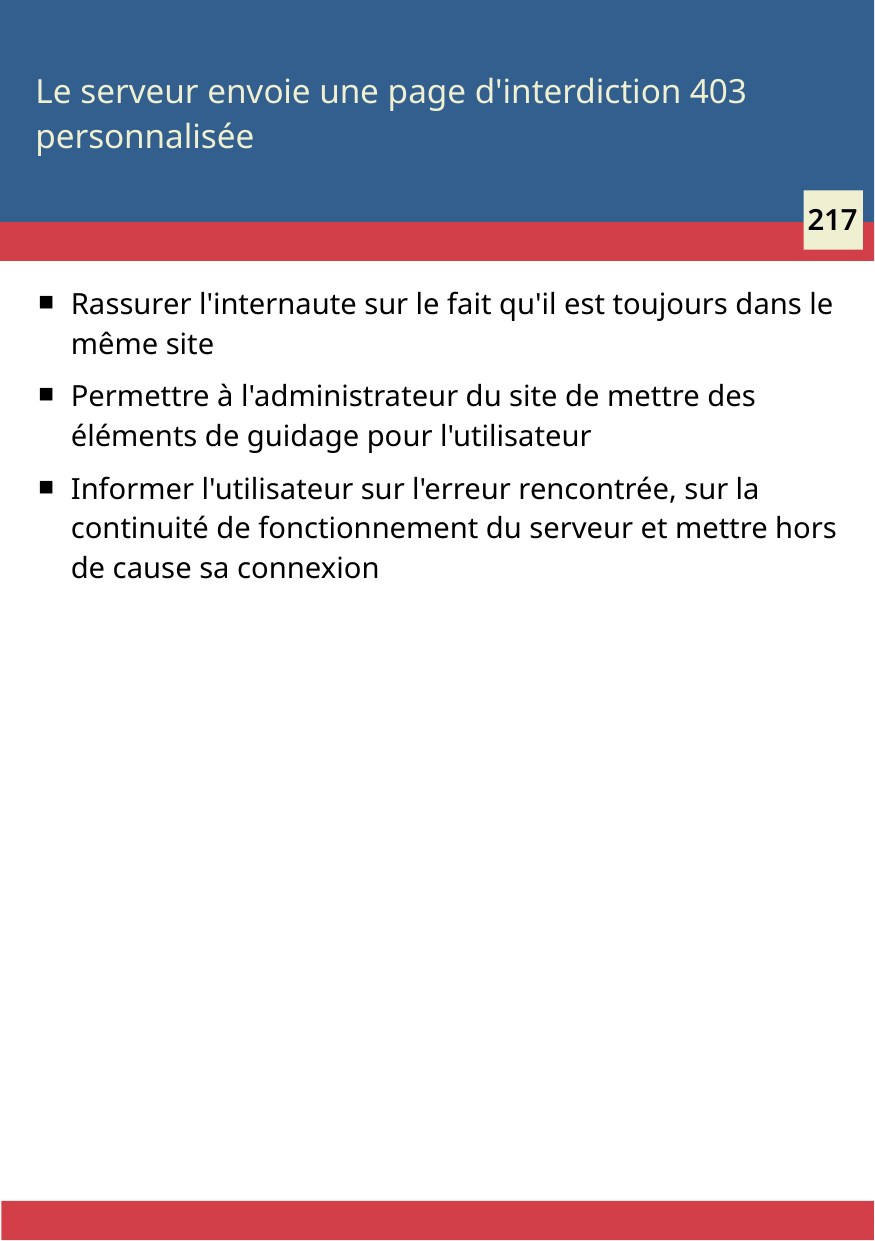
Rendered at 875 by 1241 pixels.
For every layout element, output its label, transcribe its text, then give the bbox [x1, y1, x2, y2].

list Rassurer l'internaute sur le fait qu'il est toujours dans le même site Permettre à l'administrateur du site de mettre des éléments de guidage pour l'utilisateur Informer l'utilisateur sur l'erreur rencontrée, sur la continuité de fonctionnement du serveur et mettre hors de cause sa connexion [23, 283, 839, 1111]
title Le serveur envoie une page d'interdiction 403 personnalisée [35, 13, 839, 213]
text_box 217 [803, 188, 863, 249]
